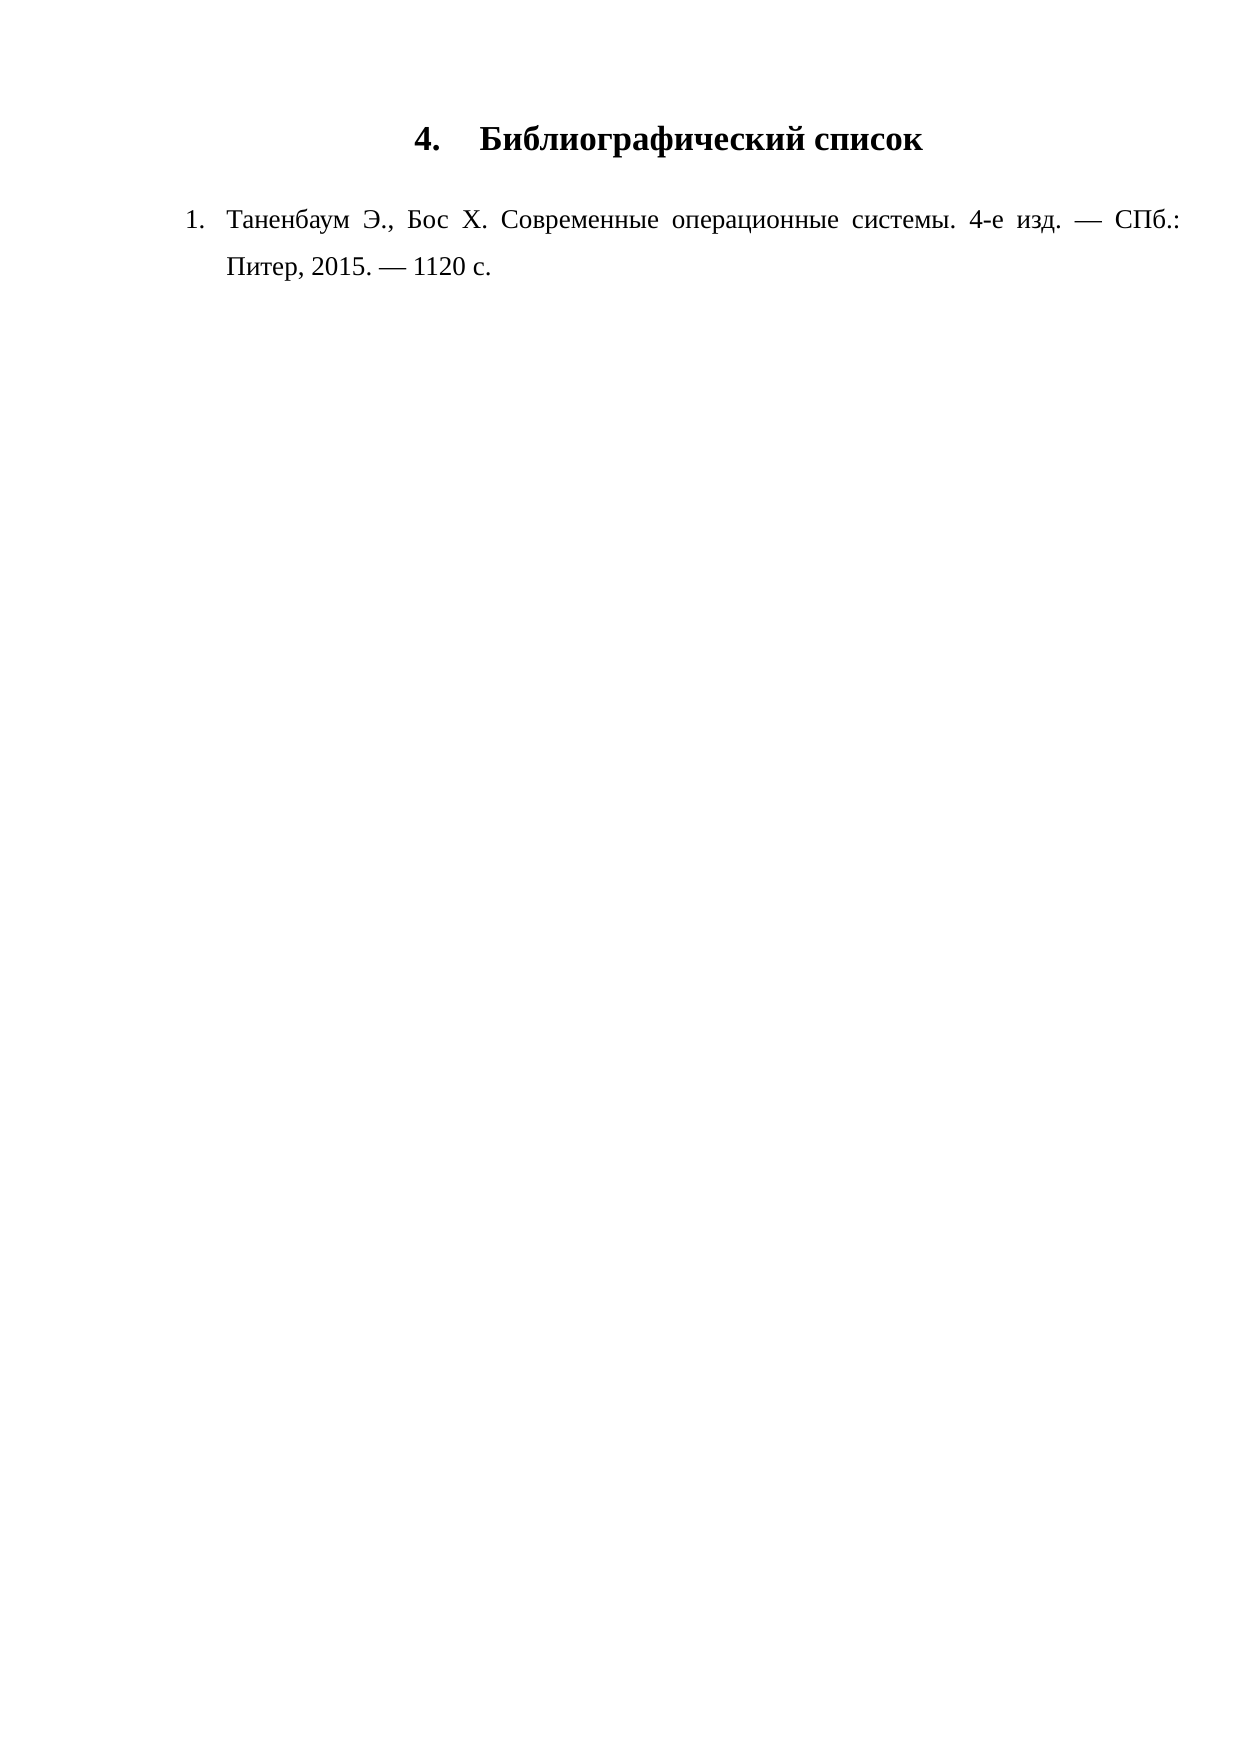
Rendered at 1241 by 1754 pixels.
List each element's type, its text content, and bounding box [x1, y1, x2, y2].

subtitle Библиографический список [148, 118, 1181, 158]
list Таненбаум Э., Бос Х. Современные операционные системы. 4-е изд. — СПб.: Питер, 2015. — 1120 с. [185, 203, 1181, 281]
